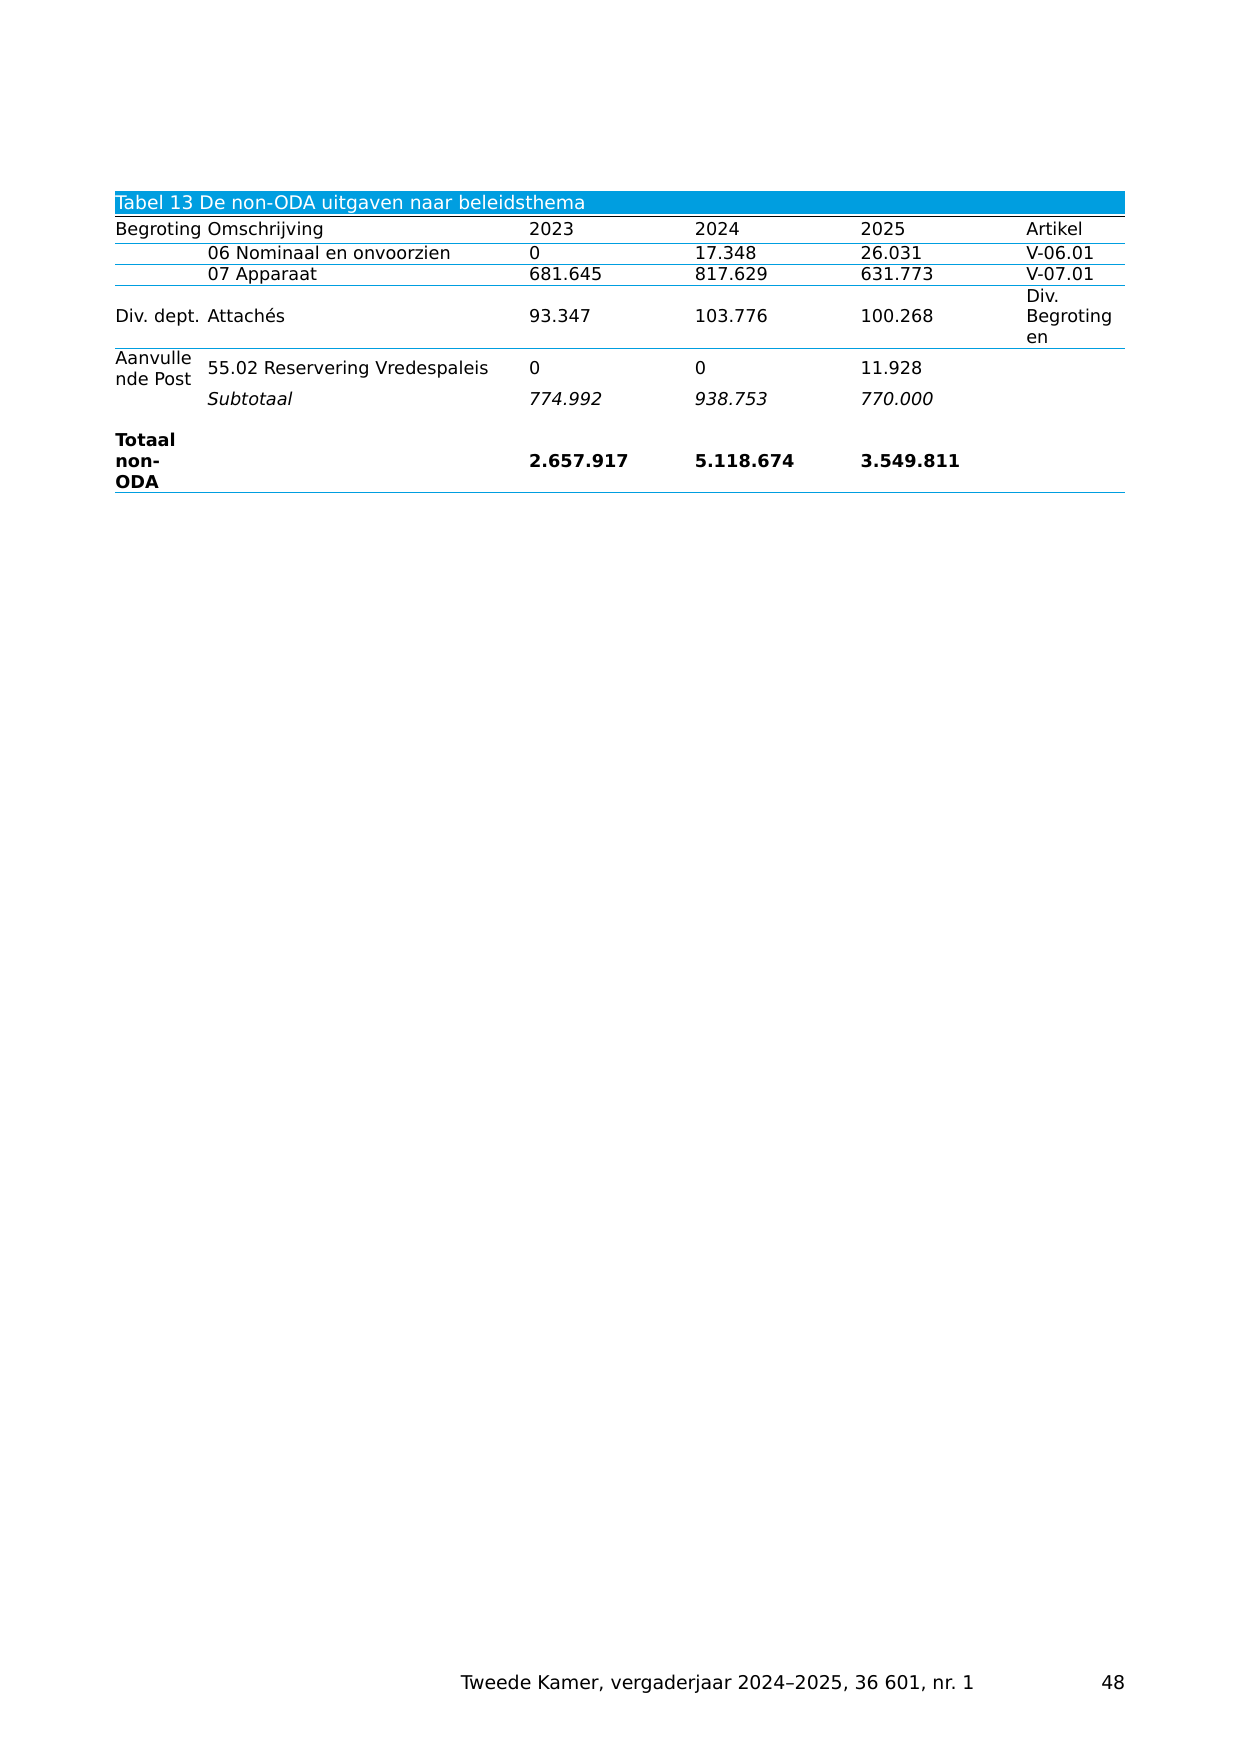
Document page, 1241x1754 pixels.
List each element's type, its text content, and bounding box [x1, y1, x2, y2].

table_cell [692, 410, 857, 430]
table_cell 0 [526, 244, 692, 264]
table_cell 26.031 [858, 244, 1023, 264]
table_cell 2023 [526, 217, 692, 243]
table_cell 103.776 [692, 286, 857, 347]
table_cell 93.347 [526, 286, 692, 347]
table_cell 774.992 [526, 389, 692, 410]
table_cell 100.268 [858, 286, 1023, 347]
table_cell 3.549.811 [858, 430, 1023, 492]
table_cell Aanvullende Post [115, 349, 204, 389]
table_cell V-06.01 [1023, 244, 1125, 264]
table_cell 817.629 [692, 265, 857, 285]
table_cell [115, 265, 204, 285]
table_cell [1023, 430, 1125, 492]
table_cell 770.000 [858, 389, 1023, 410]
table_cell 0 [526, 349, 692, 389]
table_cell 938.753 [692, 389, 857, 410]
table_cell [205, 430, 526, 492]
table_cell Omschrijving [205, 217, 526, 243]
table_cell 06 Nominaal en onvoorzien [205, 244, 526, 264]
table_cell Totaal non-ODA [115, 430, 204, 492]
table_cell 681.645 [526, 265, 692, 285]
table_cell Artikel [1023, 217, 1125, 243]
table_cell [115, 244, 204, 264]
table_cell [858, 410, 1023, 430]
table_cell [115, 410, 204, 430]
table_cell [1023, 389, 1125, 410]
table_cell Div. Begrotingen [1023, 286, 1125, 347]
table_cell [526, 410, 692, 430]
table_cell Attachés [205, 286, 526, 347]
table_cell V-07.01 [1023, 265, 1125, 285]
table_cell 2025 [858, 217, 1023, 243]
table_cell 2024 [692, 217, 857, 243]
table_cell Div. dept. [115, 286, 204, 347]
table_cell Begroting [115, 217, 204, 243]
table_cell [1023, 349, 1125, 389]
table_cell Subtotaal [205, 389, 526, 410]
table_cell [115, 389, 204, 410]
table_cell 5.118.674 [692, 430, 857, 492]
table_cell 17.348 [692, 244, 857, 264]
table_cell 07 Apparaat [205, 265, 526, 285]
table_cell [1023, 410, 1125, 430]
table_cell 11.928 [858, 349, 1023, 389]
table_cell 631.773 [858, 265, 1023, 285]
table_cell 2.657.917 [526, 430, 692, 492]
table_cell [205, 410, 526, 430]
table_cell 0 [692, 349, 857, 389]
table_cell 55.02 Reservering Vredespaleis [205, 349, 526, 389]
